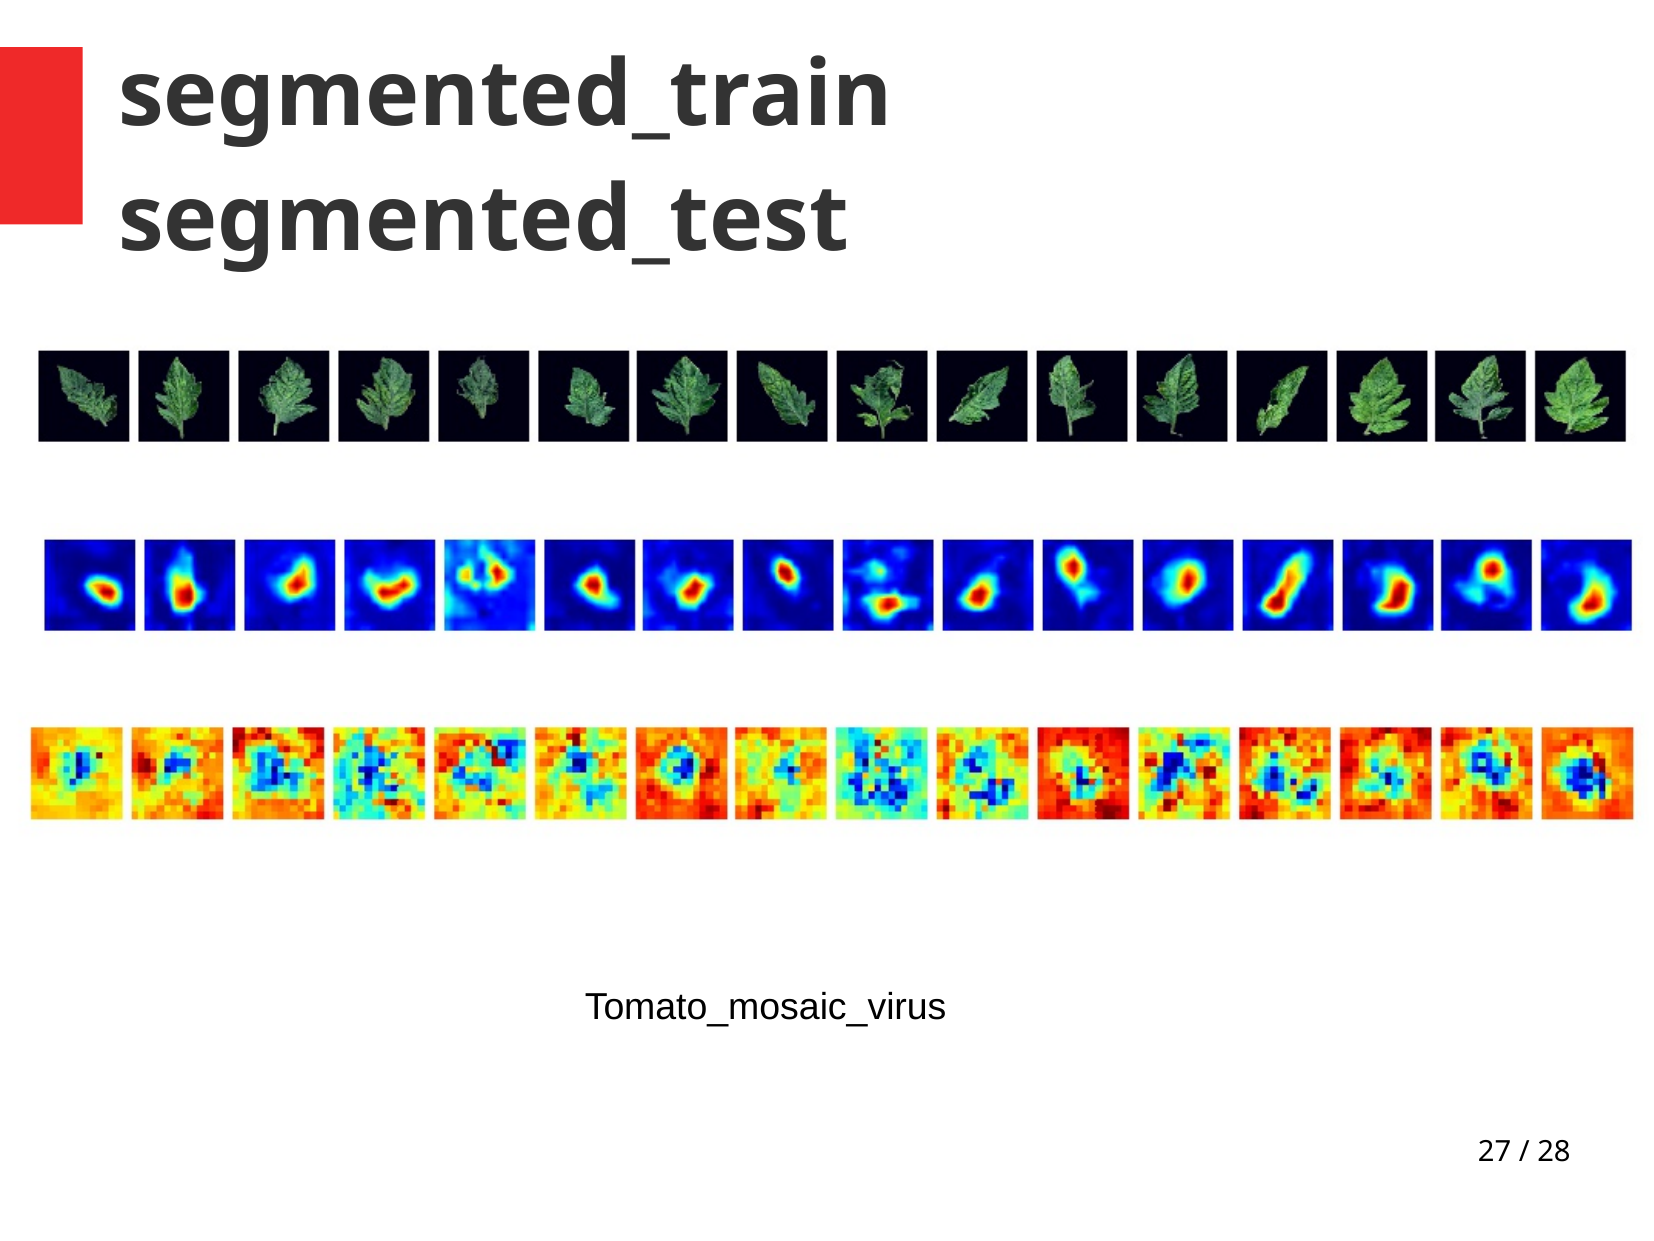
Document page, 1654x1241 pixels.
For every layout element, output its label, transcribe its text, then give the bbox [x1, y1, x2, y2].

text_box Tomato_mosaic_virus [570, 978, 1138, 1036]
title segmented_train segmented_test [118, 45, 1571, 260]
picture [0, 334, 1643, 479]
picture [0, 712, 1649, 857]
picture [0, 523, 1649, 668]
